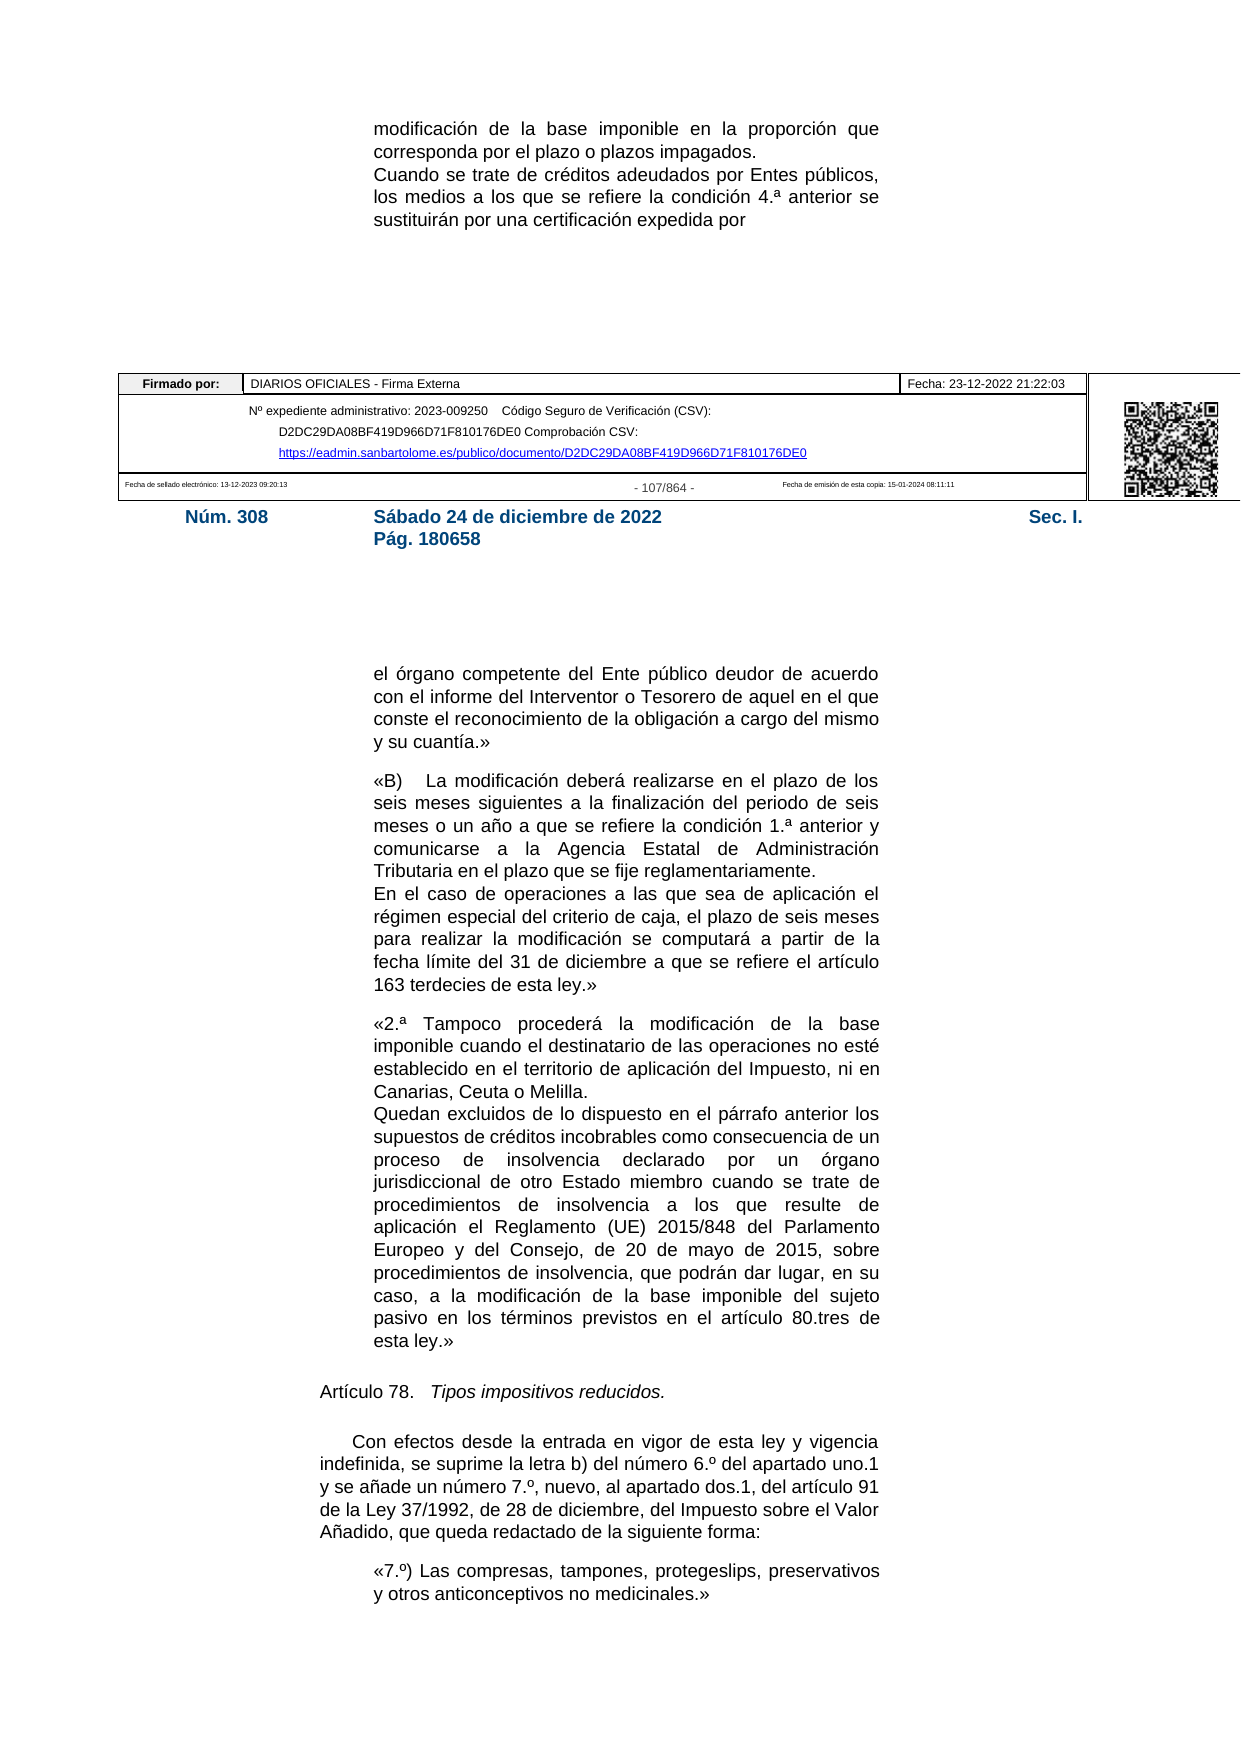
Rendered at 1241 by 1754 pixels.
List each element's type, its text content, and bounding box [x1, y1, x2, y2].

text Con efectos desde la entrada en vigor de esta ley y vigencia indefinida, se suprime la letra b) del número 6.º del apartado uno.1 y se añade un número 7.º, nuevo, al apartado dos.1, del artículo 91 de la Ley 37/1992, de 28 de diciembre, del Impuesto sobre el Valor Añadido, que queda redactado de la siguiente forma: [319, 1431, 879, 1543]
table_header DIARIOS OFICIALES - Firma Externa [244, 374, 899, 393]
text En el caso de operaciones a las que sea de aplicación el régimen especial del criterio de caja, el plazo de seis meses para realizar la modificación se computará a partir de la fecha límite del 31 de diciembre a que se refiere el artículo 163 terdecies de esta ley.» [373, 883, 879, 995]
text Quedan excluidos de lo dispuesto en el párrafo anterior los supuestos de créditos incobrables como consecuencia de un proceso de insolvencia declarado por un órgano jurisdiccional de otro Estado miembro cuando se trate de procedimientos de insolvencia a los que resulte de aplicación el Reglamento (UE) 2015/848 del Parlamento Europeo y del Consejo, de 20 de mayo de 2015, sobre procedimientos de insolvencia, que podrán dar lugar, en su caso, a la modificación de la base imponible del sujeto pasivo en los términos previstos en el artículo 80.tres de esta ley.» [373, 1103, 880, 1351]
text Núm. 308 Sábado 24 de diciembre de 2022 Sec. I. Pág. 180658 [185, 506, 1122, 549]
table_header Fecha: 23-12-2022 21:22:03 [901, 374, 1086, 393]
text «B) La modificación deberá realizarse en el plazo de los seis meses siguientes a la finalización del periodo de seis meses o un año a que se refiere la condición 1.ª anterior y comunicarse a la Agencia Estatal de Administración Tributaria en el plazo que se fije reglamentariamente. [373, 769, 879, 882]
table_header [1089, 374, 1240, 500]
table_header Firmado por: [119, 374, 242, 391]
table_cell Nº expediente administrativo: 2023-009250 Código Seguro de Verificación (CSV): D2DC29DA08BF419D966D71F810176DE0 Comprobación CSV: https://eadmin.sanbartolome.es/publico/documento/D2DC29DA08BF419D966D71F810176DE0 [119, 395, 1086, 472]
text «7.º) Las compresas, tampones, protegeslips, preservativos y otros anticonceptivos no medicinales.» [373, 1560, 880, 1604]
text modificación de la base imponible en la proporción que corresponda por el plazo o plazos impagados. [373, 118, 880, 162]
text Cuando se trate de créditos adeudados por Entes públicos, los medios a los que se refiere la condición 4.ª anterior se sustituirán por una certificación expedida por [373, 163, 879, 230]
text el órgano competente del Ente público deudor de acuerdo con el informe del Interventor o Tesorero de aquel en el que conste el reconocimiento de la obligación a cargo del mismo y su cuantía.» [373, 663, 879, 752]
text Artículo 78. Tipos impositivos reducidos. [319, 1380, 1122, 1402]
text «2.ª Tampoco procederá la modificación de la base imponible cuando el destinatario de las operaciones no esté establecido en el territorio de aplicación del Impuesto, ni en Canarias, Ceuta o Melilla. [373, 1012, 880, 1102]
table_cell Fecha de sellado electrónico: 13-12-2023 09:20:13 - 107/864 - Fecha de emisión de esta copia: 15-01-2024 08:11:11 [119, 474, 1086, 500]
